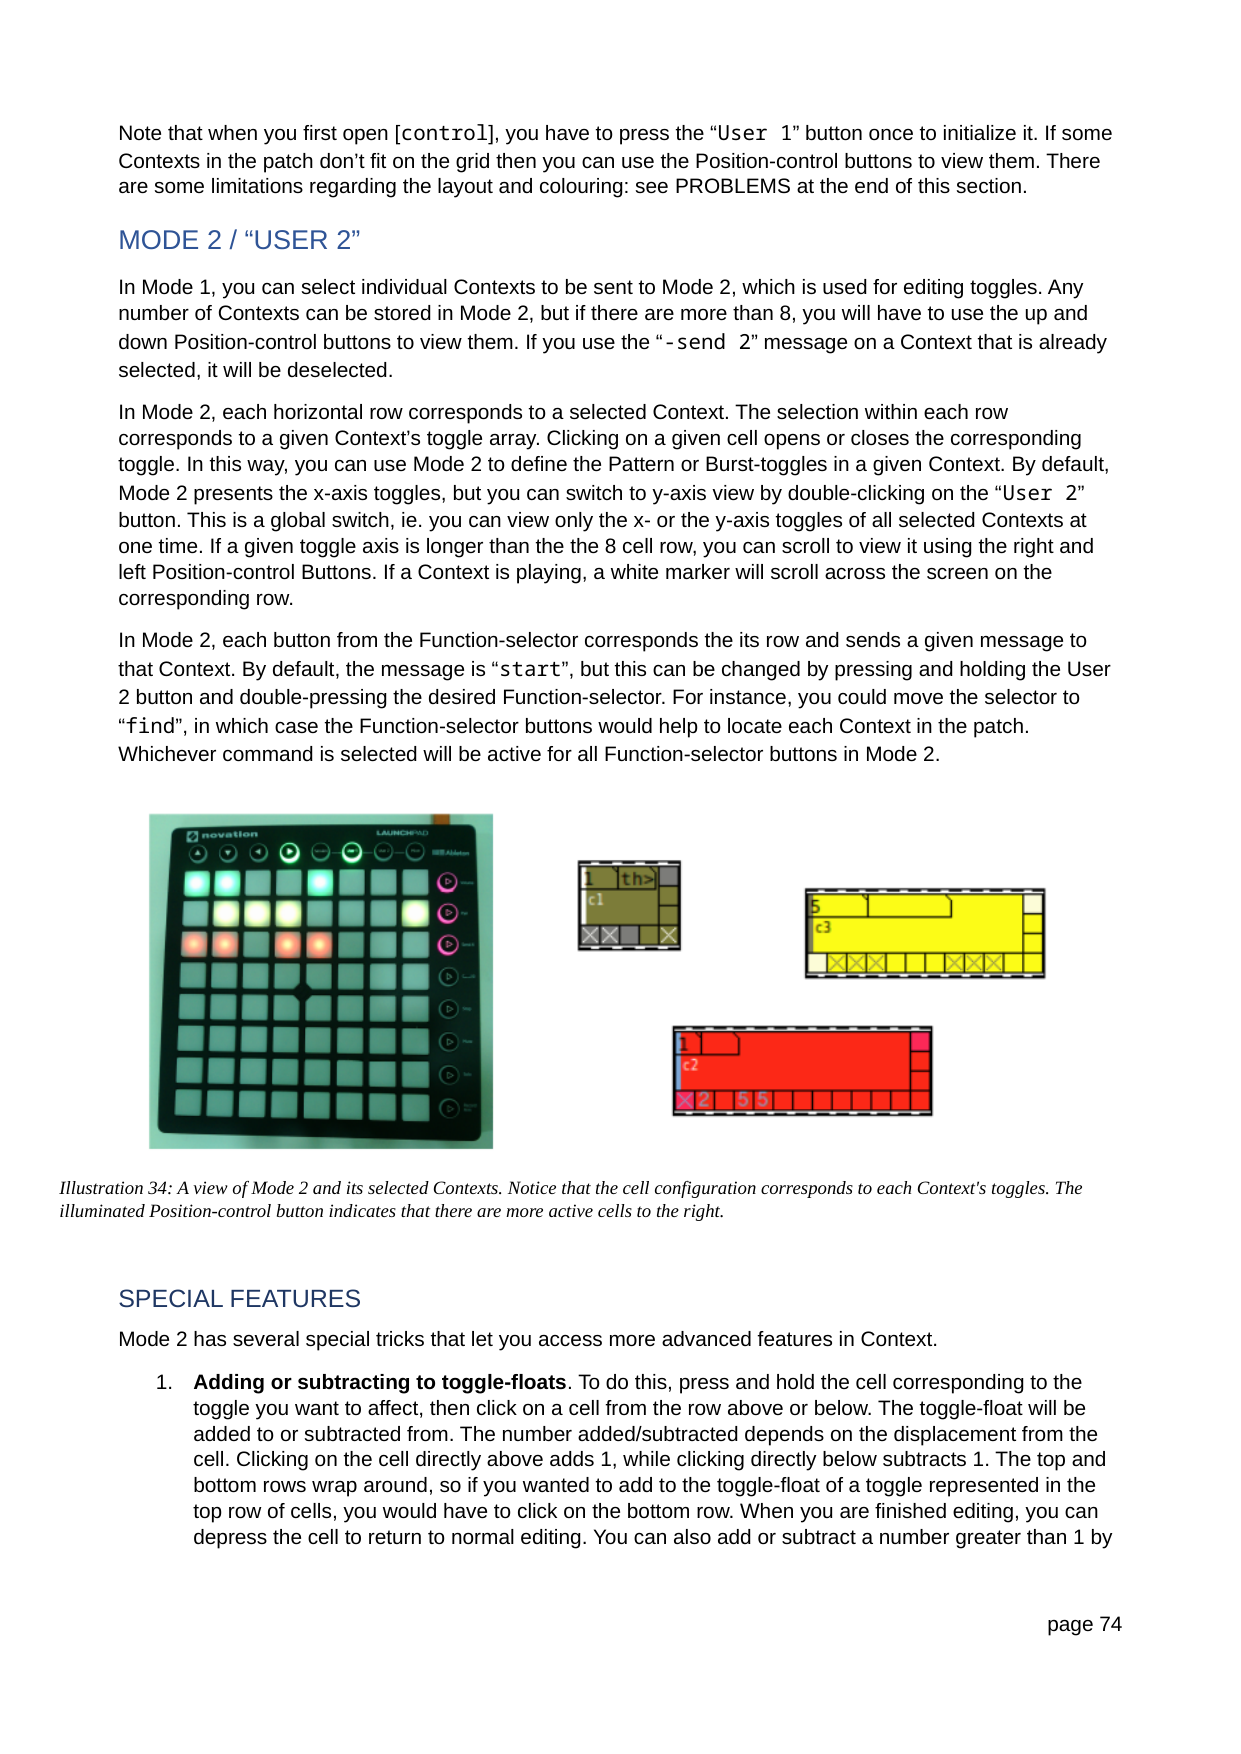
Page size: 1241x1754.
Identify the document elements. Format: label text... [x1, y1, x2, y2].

text Mode 2 has several special tricks that let you access more advanced features in Context. [118, 1327, 1122, 1351]
list Adding or subtracting to toggle-floats. To do this, press and hold the cell corresponding to the toggle you want to affect, then click on a cell from the row above or below. The toggle-float will be added to or subtracted from. The number added/subtracted depends on the displacement from the cell. Clicking on the cell directly above adds 1, while clicking directly below subtracts 1. The top and bottom rows wrap around, so if you wanted to add to the toggle-float of a toggle represented in the top row of cells, you would have to click on the bottom row. When you are finished editing, you can depress the cell to return to normal editing. You can also add or subtract a number greater than 1 by [156, 1370, 1122, 1549]
picture [136, 802, 1062, 1165]
subtitle MODE 2 / “USER 2” [118, 224, 1122, 255]
text Illustration 34: A view of Mode 2 and its selected Contexts. Notice that the cell configuration corresponds to each Context's toggles. The illuminated Position-control button indicates that there are more active cells to the right. [59, 815, 1139, 1221]
text In Mode 2, each button from the Function-selector corresponds the its row and sends a given message to that Context. By default, the message is “start”, but this can be changed by pressing and holding the User 2 button and double-pressing the desired Function-selector. For instance, you could move the selector to “find”, in which case the Function-selector buttons would help to locate each Context in the patch. Whichever command is selected will be active for all Function-selector buttons in Mode 2. [118, 628, 1122, 765]
text In Mode 1, you can select individual Contexts to be sent to Mode 2, which is used for editing toggles. Any number of Contexts can be stored in Mode 2, but if there are more than 8, you will have to use the up and down Position-control buttons to view them. If you use the “-send 2” message on a Context that is already selected, it will be deselected. [118, 275, 1122, 381]
text In Mode 2, each horizontal row corresponds to a selected Context. The selection within each row corresponds to a given Context’s toggle array. Clicking on a given cell opens or closes the corresponding toggle. In this way, you can use Mode 2 to define the Pattern or Burst-toggles in a given Context. By default, Mode 2 presents the x-axis toggles, but you can switch to y-axis view by double-clicking on the “User 2” button. This is a global switch, ie. you can view only the x- or the y-axis toggles of all selected Contexts at one time. If a given toggle axis is longer than the the 8 cell row, you can scroll to view it using the right and left Position-control Buttons. If a Context is playing, a white marker will scroll across the screen on the corresponding row. [118, 400, 1122, 609]
text Note that when you first open [control], you have to press the “User 1” button once to initialize it. If some Contexts in the patch don’t fit on the grid then you can use the Position-control buttons to view them. There are some limitations regarding the layout and colouring: see PROBLEMS at the end of this section. [118, 118, 1122, 198]
subtitle SPECIAL FEATURES [118, 1284, 1122, 1313]
